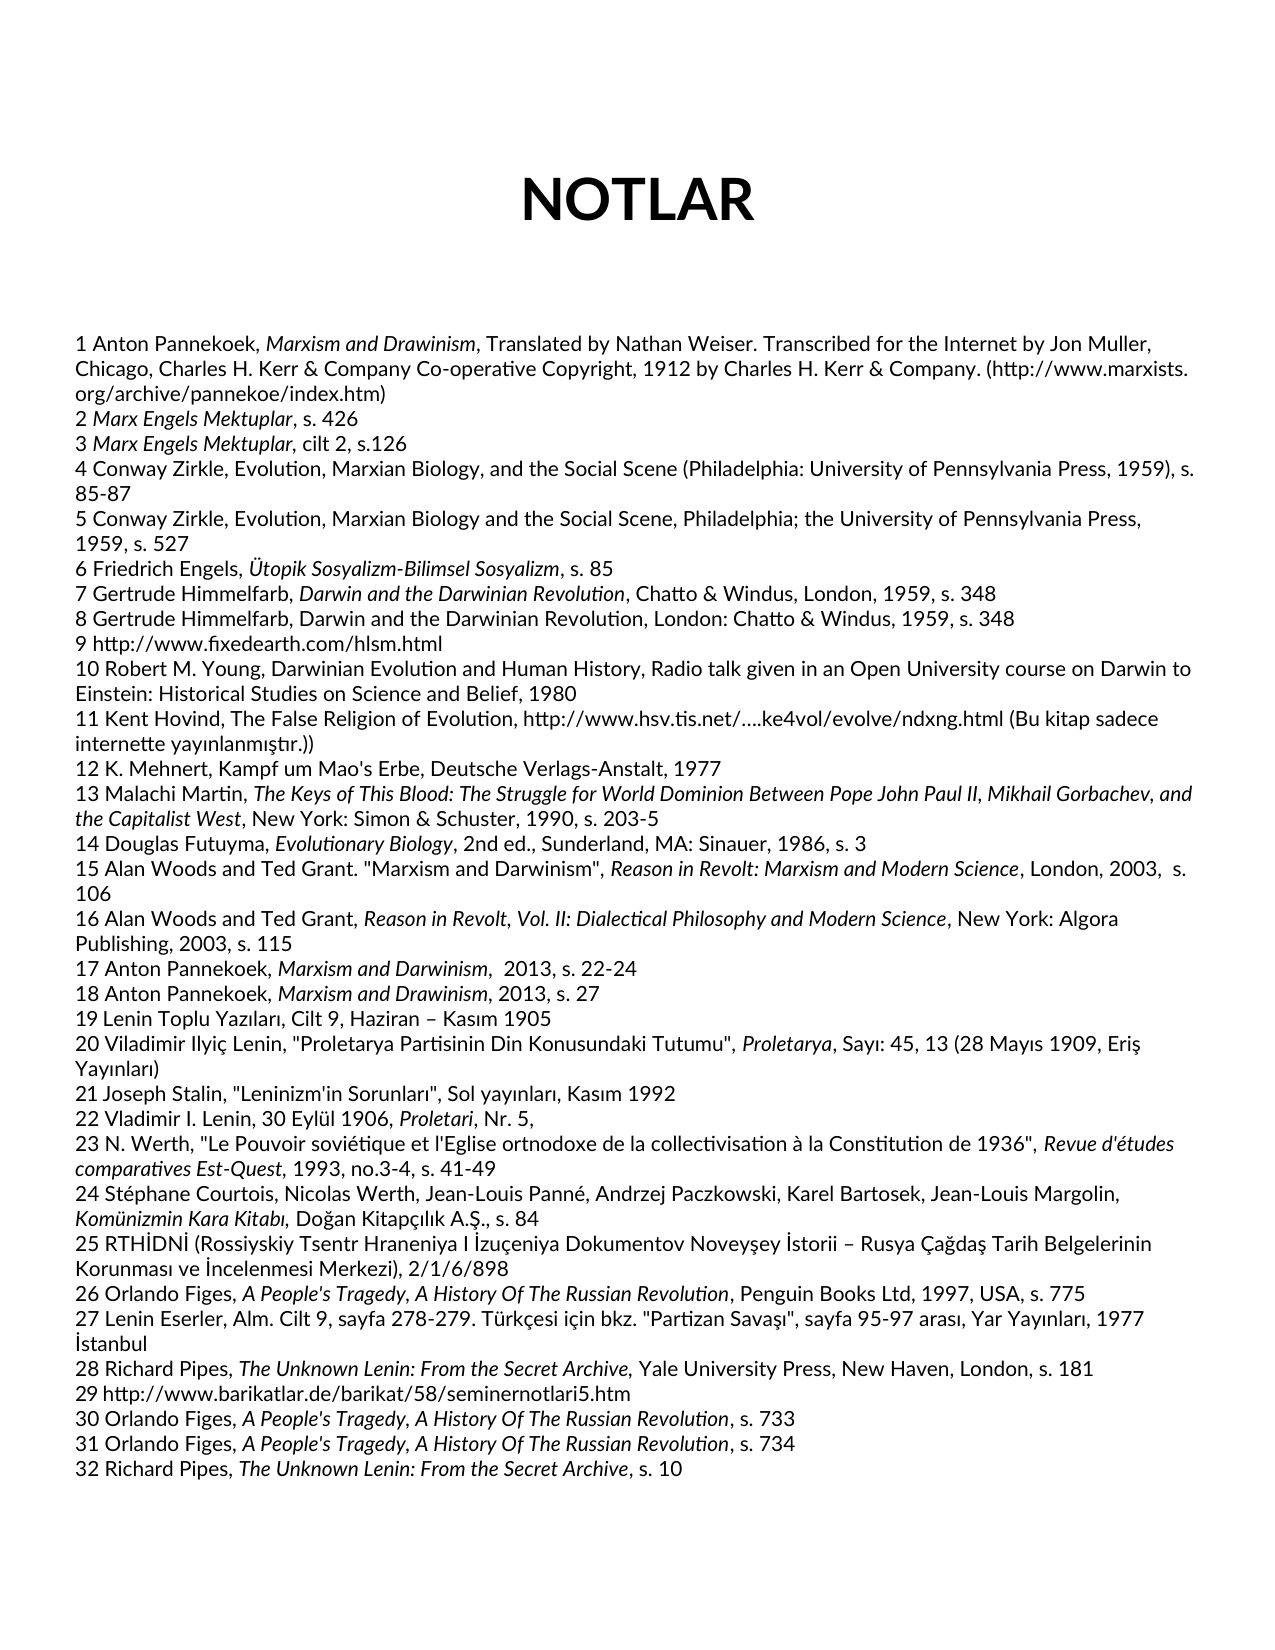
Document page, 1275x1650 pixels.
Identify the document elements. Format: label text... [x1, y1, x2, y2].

text 20 Viladimir Ilyiç Lenin, "Proletarya Partisinin Din Konusundaki Tutumu", Proletarya, Sayı: 45, 13 (28 Mayıs 1909, Eriş Yayınları) [75, 1030, 1200, 1080]
text 23 N. Werth, "Le Pouvoir soviétique et l'Eglise ortnodoxe de la collectivisation à la Constitution de 1936", Revue d'études comparatives Est-Quest, 1993, no.3-4, s. 41-49 [75, 1130, 1200, 1180]
text 2 Marx Engels Mektuplar, s. 426 [75, 405, 1200, 430]
text 30 Orlando Figes, A People's Tragedy, A History Of The Russian Revolution, s. 733 [75, 1405, 1200, 1430]
text 24 Stéphane Courtois, Nicolas Werth, Jean-Louis Panné, Andrzej Paczkowski, Karel Bartosek, Jean-Louis Margolin, Komünizmin Kara Kitabı, Doğan Kitapçılık A.Ş., s. 84 [75, 1180, 1200, 1230]
text 25 RTHİDNİ (Rossiyskiy Tsentr Hraneniya I İzuçeniya Dokumentov Noveyşey İstorii – Rusya Çağdaş Tarih Belgelerinin Korunması ve İncelenmesi Merkezi), 2/1/6/898 [75, 1230, 1200, 1280]
text 27 Lenin Eserler, Alm. Cilt 9, sayfa 278-279. Türkçesi için bkz. "Partizan Savaşı", sayfa 95-97 arası, Yar Yayınları, 1977 İstanbul [75, 1305, 1200, 1355]
text 12 K. Mehnert, Kampf um Mao's Erbe, Deutsche Verlags-Anstalt, 1977 [75, 755, 1200, 780]
text 16 Alan Woods and Ted Grant, Reason in Revolt, Vol. II: Dialectical Philosophy and Modern Science, New York: Algora Publishing, 2003, s. 115 [75, 905, 1200, 955]
subtitle NOTLAR [75, 162, 1200, 232]
text 3 Marx Engels Mektuplar, cilt 2, s.126 [75, 430, 1200, 455]
text 19 Lenin Toplu Yazıları, Cilt 9, Haziran – Kasım 1905 [75, 1005, 1200, 1030]
text 8 Gertrude Himmelfarb, Darwin and the Darwinian Revolution, London: Chatto & Windus, 1959, s. 348 [75, 605, 1200, 630]
text 11 Kent Hovind, The False Religion of Evolution, http://www.hsv.tis.net/….ke4vol/evolve/ndxng.html (Bu kitap sadece internette yayınlanmıştır.)) [75, 705, 1200, 755]
text 15 Alan Woods and Ted Grant. "Marxism and Darwinism", Reason in Revolt: Marxism and Modern Science, London, 2003, s. 106 [75, 855, 1200, 905]
text 21 Joseph Stalin, "Leninizm'in Sorunları", Sol yayınları, Kasım 1992 [75, 1080, 1200, 1105]
text 4 Conway Zirkle, Evolution, Marxian Biology, and the Social Scene (Philadelphia: University of Pennsylvania Press, 1959), s. 85-87 [75, 455, 1200, 505]
text 17 Anton Pannekoek, Marxism and Darwinism, 2013, s. 22-24 [75, 955, 1200, 980]
text 14 Douglas Futuyma, Evolutionary Biology, 2nd ed., Sunderland, MA: Sinauer, 1986, s. 3 [75, 830, 1200, 855]
text 10 Robert M. Young, Darwinian Evolution and Human History, Radio talk given in an Open University course on Darwin to Einstein: Historical Studies on Science and Belief, 1980 [75, 655, 1200, 705]
text 1 Anton Pannekoek, Marxism and Drawinism, Translated by Nathan Weiser. Transcribed for the Internet by Jon Muller, Chicago, Charles H. Kerr & Company Co-operative Copyright, 1912 by Charles H. Kerr & Company. (http://www.marxists. org/archive/pannekoe/index.htm) [75, 330, 1200, 405]
text 6 Friedrich Engels, Ütopik Sosyalizm-Bilimsel Sosyalizm, s. 85 [75, 555, 1200, 580]
text 18 Anton Pannekoek, Marxism and Drawinism, 2013, s. 27 [75, 980, 1200, 1005]
text 28 Richard Pipes, The Unknown Lenin: From the Secret Archive, Yale University Press, New Haven, London, s. 181 [75, 1355, 1200, 1380]
text 22 Vladimir I. Lenin, 30 Eylül 1906, Proletari, Nr. 5, [75, 1105, 1200, 1130]
text 29 http://www.barikatlar.de/barikat/58/seminernotlari5.htm [75, 1380, 1200, 1405]
text 32 Richard Pipes, The Unknown Lenin: From the Secret Archive, s. 10 [75, 1455, 1200, 1480]
text 13 Malachi Martin, The Keys of This Blood: The Struggle for World Dominion Between Pope John Paul II, Mikhail Gorbachev, and the Capitalist West, New York: Simon & Schuster, 1990, s. 203-5 [75, 780, 1200, 830]
text 9 http://www.fixedearth.com/hlsm.html [75, 630, 1200, 655]
text 5 Conway Zirkle, Evolution, Marxian Biology and the Social Scene, Philadelphia; the University of Pennsylvania Press, 1959, s. 527 [75, 505, 1200, 555]
text 31 Orlando Figes, A People's Tragedy, A History Of The Russian Revolution, s. 734 [75, 1430, 1200, 1455]
text 26 Orlando Figes, A People's Tragedy, A History Of The Russian Revolution, Penguin Books Ltd, 1997, USA, s. 775 [75, 1280, 1200, 1305]
text 7 Gertrude Himmelfarb, Darwin and the Darwinian Revolution, Chatto & Windus, London, 1959, s. 348 [75, 580, 1200, 605]
